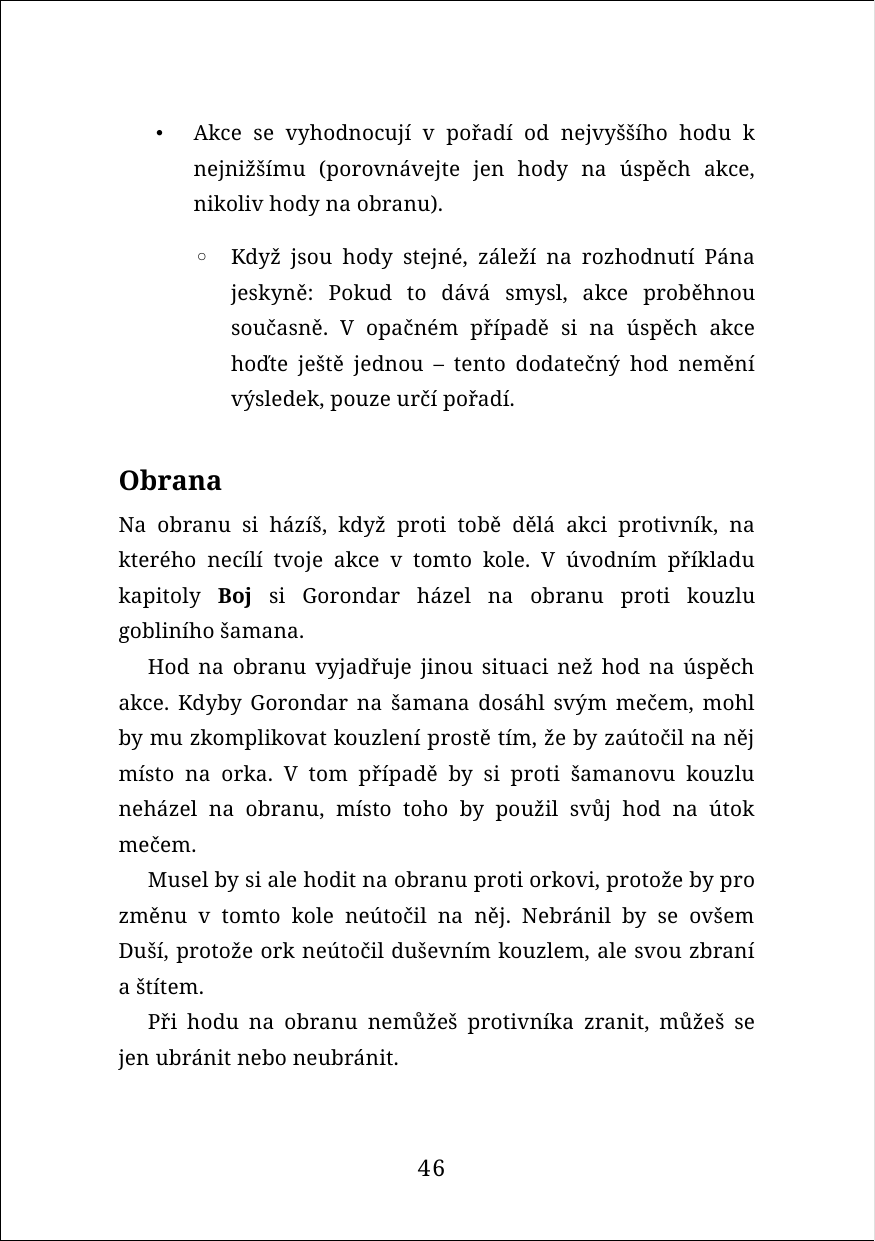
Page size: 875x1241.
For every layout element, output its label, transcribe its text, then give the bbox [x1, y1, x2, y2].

list Když jsou hody stejné, záleží na rozhodnutí Pána jeskyně: Pokud to dává smysl, akce proběhnou současně. V opačném případě si na úspěch akce hoďte ještě jednou – tento dodatečný hod nemění výsledek, pouze určí pořadí. [193, 242, 756, 413]
subtitle Obrana [118, 461, 756, 498]
text Na obranu si házíš, když proti tobě dělá akci protivník, na kterého necílí tvoje akce v tomto kole. V úvodním příkladu kapitoly Boj si Gorondar házel na obranu proti kouzlu gobliního šamana. Hod na obranu vyjadřuje jinou situaci než hod na úspěch akce. Kdyby Gorondar na šamana dosáhl svým mečem, mohl by mu zkomplikovat kouzlení prostě tím, že by zaútočil na něj místo na orka. V tom případě by si proti šamanovu kouzlu neházel na obranu, místo toho by použil svůj hod na útok mečem. Musel by si ale hodit na obranu proti orkovi, protože by pro změnu v tomto kole neútočil na něj. Nebránil by se ovšem Duší, protože ork neútočil duševním kouzlem, ale svou zbraní a štítem. Při hodu na obranu nemůžeš protivníka zranit, můžeš se jen ubránit nebo neubránit. [118, 510, 756, 1071]
list Akce se vyhodnocují v pořadí od nejvyššího hodu k nejnižšímu (porovnávejte jen hody na úspěch akce, nikoliv hody na obranu). [156, 118, 756, 218]
